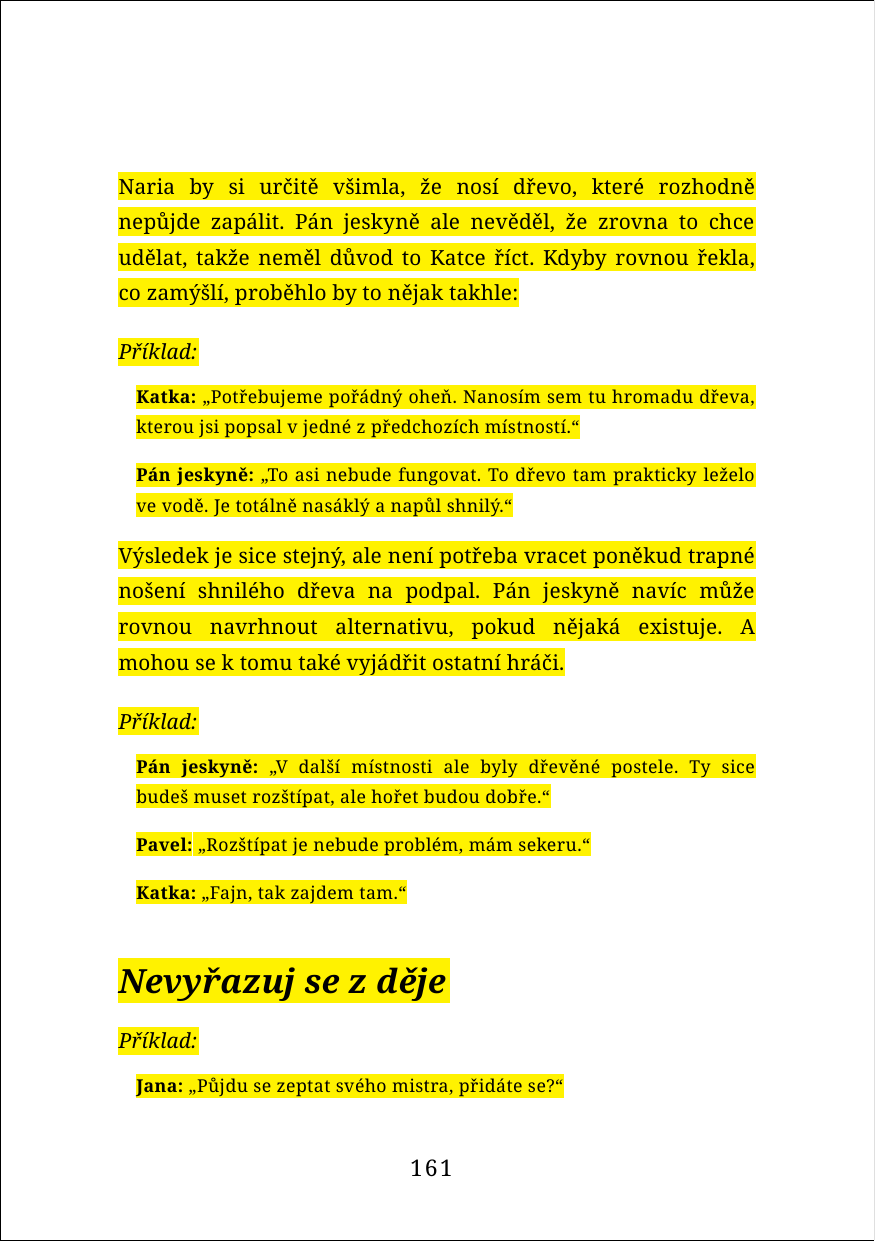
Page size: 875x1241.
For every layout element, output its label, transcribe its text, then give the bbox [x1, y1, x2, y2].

text Výsledek je sice stejný, ale není potřeba vracet poněkud trapné nošení shnilého dřeva na podpal. Pán jeskyně navíc může rovnou navrhnout alternativu, pokud nějaká existuje. A mohou se k tomu také vyjádřit ostatní hráči. [118, 541, 756, 676]
text Naria by si určitě všimla, že nosí dřevo, které rozhodně nepůjde zapálit. Pán jeskyně ale nevěděl, že zrovna to chce udělat, takže neměl důvod to Katce říct. Kdyby rovnou řekla, co zamýšlí, proběhlo by to nějak takhle: [118, 172, 756, 307]
text Pán jeskyně: „V další místnosti ale byly dřevěné postele. Ty sice budeš muset rozštípat, ale hořet budou dobře.“ [136, 754, 756, 808]
text Pán jeskyně: „To asi nebude fungovat. To dřevo tam prakticky leželo ve vodě. Je totálně nasáklý a napůl shnilý.“ [136, 463, 756, 517]
text Pavel: „Rozštípat je nebude problém, mám sekeru.“ [136, 832, 756, 856]
subtitle Nevyřazuj se z děje [118, 958, 756, 1003]
text Příklad: [118, 707, 756, 735]
text Příklad: [118, 1027, 756, 1055]
text Katka: „Potřebujeme pořádný oheň. Nanosím sem tu hromadu dřeva, kterou jsi popsal v jedné z předchozích místností.“ [136, 385, 756, 439]
text Příklad: [118, 337, 756, 366]
text Katka: „Fajn, tak zajdem tam.“ [136, 880, 756, 904]
text Jana: „Půjdu se zeptat svého mistra, přidáte se?“ [136, 1074, 756, 1098]
